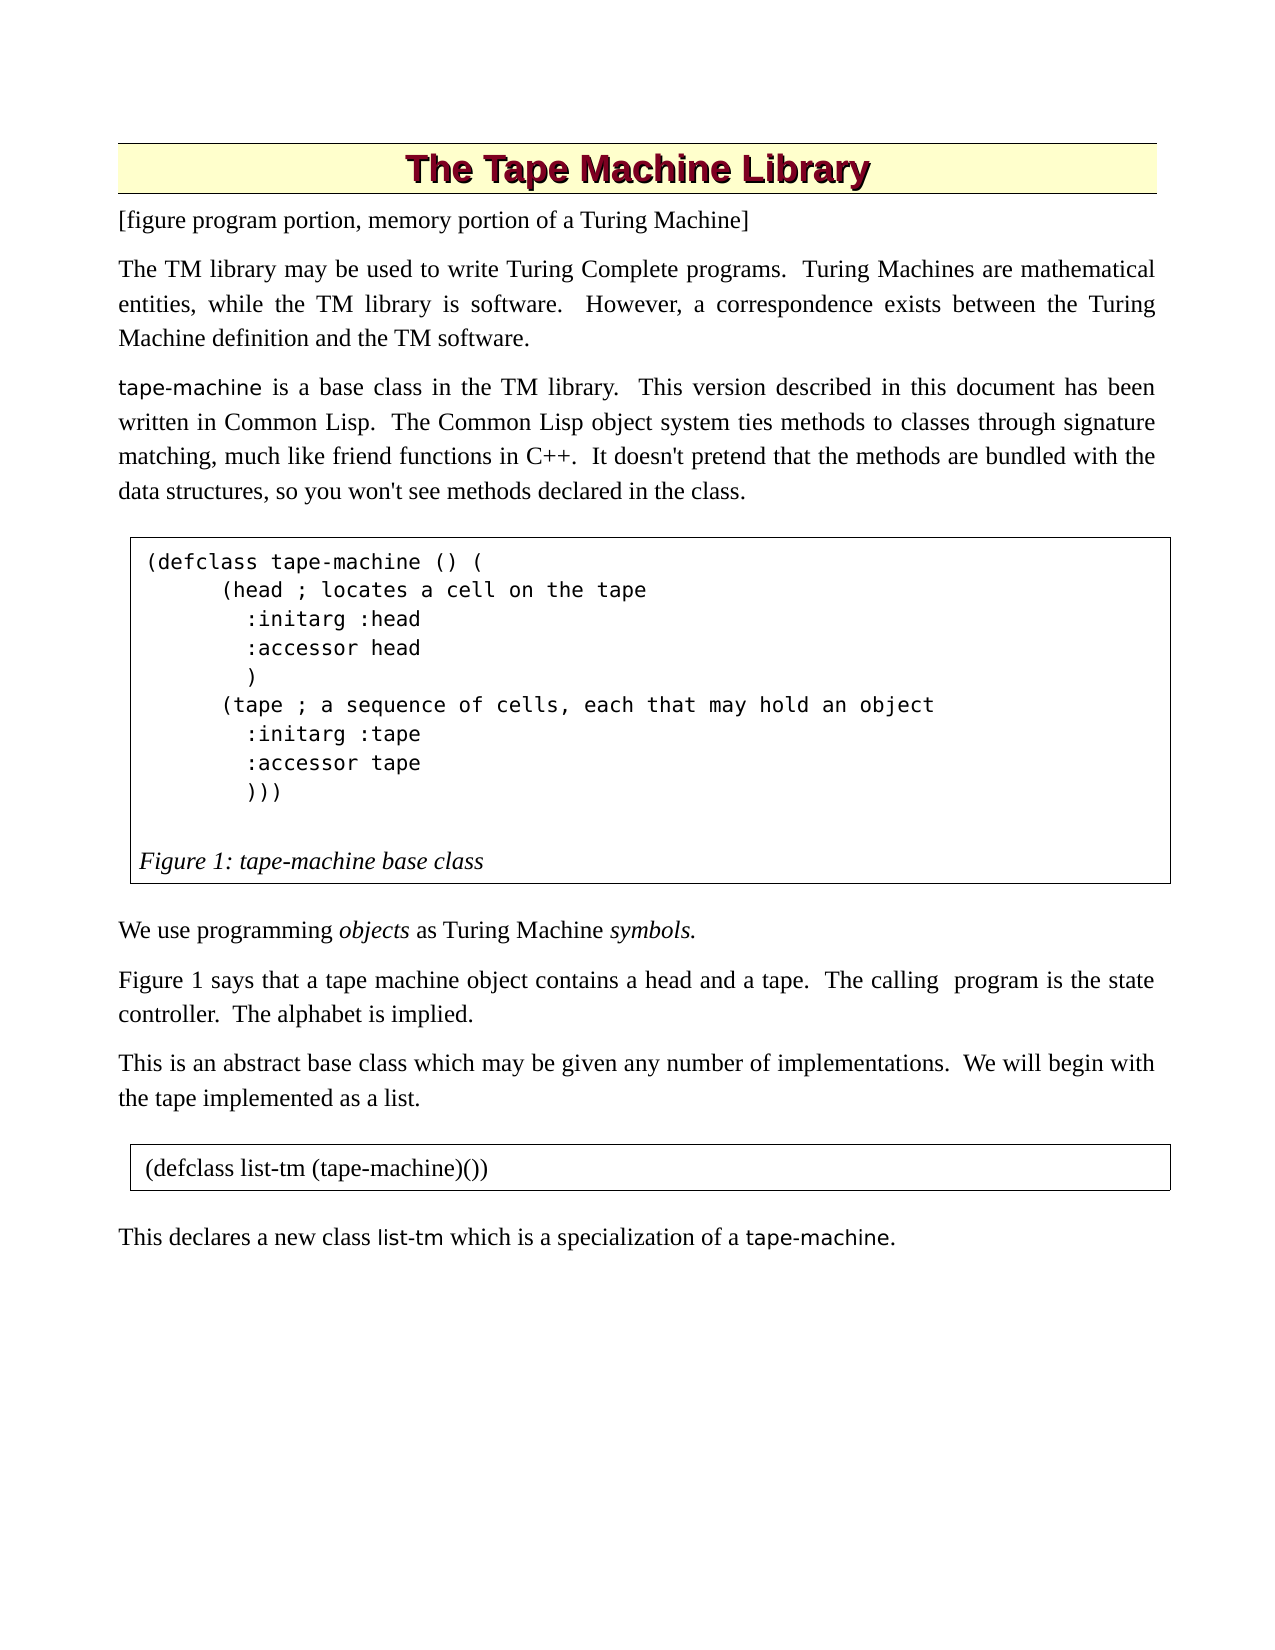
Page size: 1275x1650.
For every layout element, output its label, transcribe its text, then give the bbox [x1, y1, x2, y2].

text (head ; locates a cell on the tape [139, 574, 1161, 603]
text :accessor tape [139, 747, 1161, 776]
text This declares a new class list-tm which is a specialization of a tape-machine. [118, 1222, 1157, 1251]
text (defclass tape-machine () ( [139, 546, 1161, 574]
text This is an abstract base class which may be given any number of implementations. We will begin with the tape implemented as a list. [118, 1048, 1157, 1111]
subtitle The Tape Machine Library [118, 144, 1157, 193]
text Figure 1: tape-machine base class [139, 846, 1161, 874]
text ))) [139, 776, 1161, 804]
text :initarg :head [139, 603, 1161, 632]
text :initarg :tape [139, 718, 1161, 747]
text We use programming objects as Turing Machine symbols. [118, 916, 1157, 944]
text ) [139, 661, 1161, 689]
text :accessor head [139, 632, 1161, 661]
text Figure 1 says that a tape machine object contains a head and a tape. The calling program is the state controller. The alphabet is implied. [118, 965, 1157, 1028]
text (tape ; a sequence of cells, each that may hold an object [139, 689, 1161, 718]
text tape-machine is a base class in the TM library. This version described in this document has been written in Common Lisp. The Common Lisp object system ties methods to classes through signature matching, much like friend functions in C++. It doesn't pretend that the methods are bundled with the data structures, so you won't see methods declared in the class. [118, 372, 1157, 504]
text (defclass list-tm (tape-machine)()) [139, 1153, 1161, 1181]
text The TM library may be used to write Turing Complete programs. Turing Machines are mathematical entities, while the TM library is software. However, a correspondence exists between the Turing Machine definition and the TM software. [118, 254, 1157, 352]
text [figure program portion, memory portion of a Turing Machine] [118, 205, 1157, 234]
